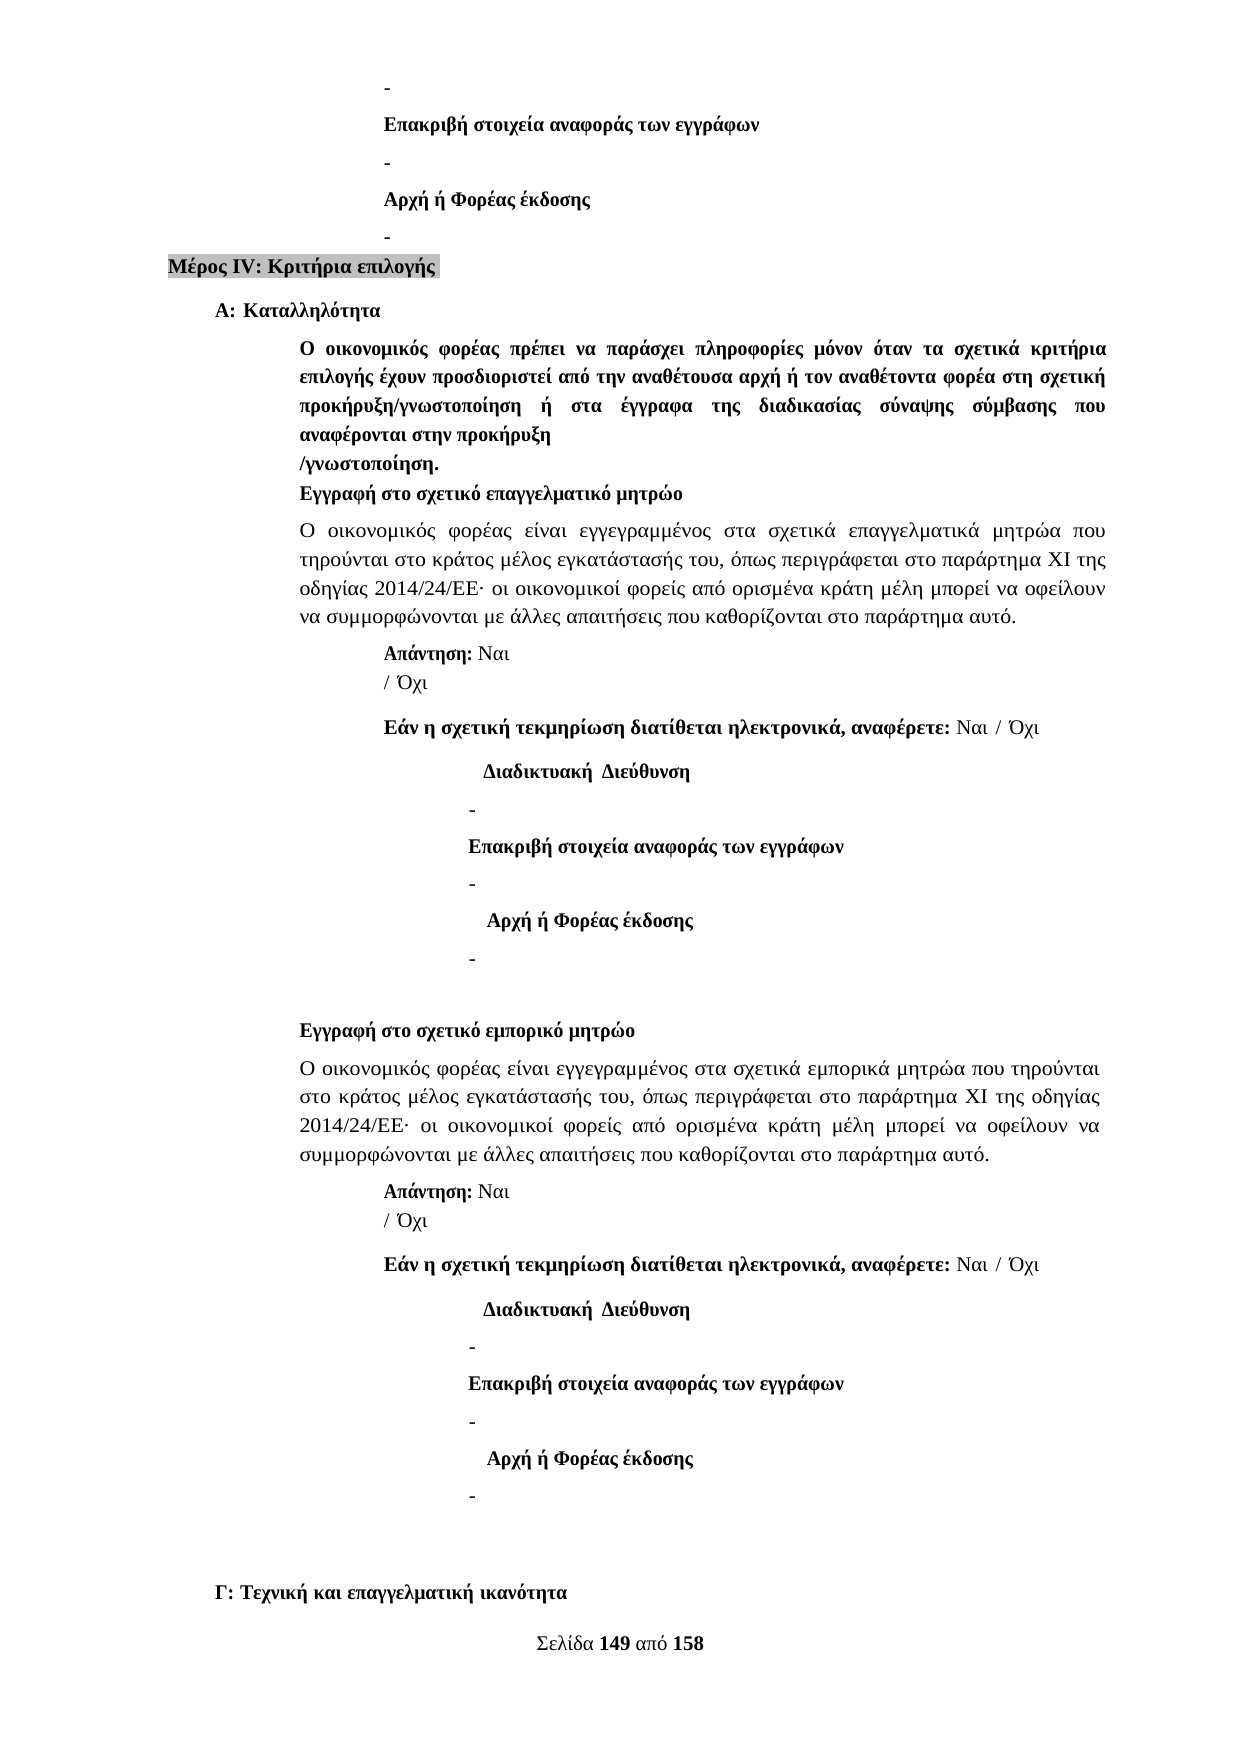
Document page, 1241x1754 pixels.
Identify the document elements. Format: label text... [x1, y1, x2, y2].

text Αρχή ή Φορέας έκδοσης [384, 187, 1134, 211]
text - [132, 1483, 811, 1507]
text Διαδικτυακή Διεύθυνση [132, 1297, 1041, 1321]
text Επακριβή στοιχεία αναφοράς των εγγράφων [468, 834, 1134, 858]
text - [132, 1334, 811, 1358]
text - [384, 149, 1134, 174]
text - [384, 75, 1134, 99]
text Γ: Τεχνική και επαγγελματική ικανότητα [215, 1580, 1134, 1604]
text - [132, 797, 811, 821]
text - [384, 224, 1134, 248]
text - [132, 871, 811, 895]
text Εγγραφή στο σχετικό επαγγελματικό μητρώο [299, 481, 1134, 505]
text - [132, 946, 811, 970]
text Εάν η σχετική τεκμηρίωση διατίθεται ηλεκτρονικά, αναφέρετε: Ναι / Όχι [384, 1252, 1041, 1276]
text Μέρος IV: Κριτήρια επιλογής [132, 254, 475, 278]
text Επακριβή στοιχεία αναφοράς των εγγράφων [468, 1371, 1134, 1395]
text Εγγραφή στο σχετικό εμπορικό μητρώο [299, 1018, 1134, 1042]
text Αρχή ή Φορέας έκδοσης [132, 1446, 1047, 1470]
text Ο οικονομικός φορέας είναι εγγεγραμμένος στα σχετικά εμπορικά μητρώα που τηρούνται στο κράτος μέλος εγκατάστασής του, όπως περιγράφεται στο παράρτημα XI της οδηγίας 2014/24/ΕΕ· οι οικονομικοί φορείς από ορισμένα κράτη μέλη μπορεί να οφείλουν να συμμορφώνονται με άλλες απαιτήσεις που καθορίζονται στο παράρτημα αυτό. [299, 1055, 1100, 1166]
text Αρχή ή Φορέας έκδοσης [132, 908, 1047, 932]
text Ο οικονομικός φορέας είναι εγγεγραμμένος στα σχετικά επαγγελματικά μητρώα που τηρούνται στο κράτος μέλος εγκατάστασής του, όπως περιγράφεται στο παράρτημα XI της οδηγίας 2014/24/ΕΕ· οι οικονομικοί φορείς από ορισμένα κράτη μέλη μπορεί να οφείλουν να συμμορφώνονται με άλλες απαιτήσεις που καθορίζονται στο παράρτημα αυτό. [299, 518, 1106, 628]
text /γνωστοποίηση. [299, 451, 1134, 475]
text Απάντηση: Ναι / Όχι [384, 641, 520, 694]
text Ο οικονομικός φορέας πρέπει να παράσχει πληροφορίες μόνον όταν τα σχετικά κριτήρια επιλογής έχουν προσδιοριστεί από την αναθέτουσα αρχή ή τον αναθέτοντα φορέα στη σχετική προκήρυξη/γνωστοποίηση ή στα έγγραφα της διαδικασίας σύναψης σύμβασης που αναφέρονται στην προκήρυξη [299, 336, 1106, 446]
text Απάντηση: Ναι / Όχι [384, 1179, 520, 1232]
text Επακριβή στοιχεία αναφοράς των εγγράφων [384, 112, 1134, 136]
text Διαδικτυακή Διεύθυνση [132, 759, 1041, 783]
text Εάν η σχετική τεκμηρίωση διατίθεται ηλεκτρονικά, αναφέρετε: Ναι / Όχι [384, 715, 1041, 739]
text - [132, 1409, 811, 1433]
text Α: Καταλληλότητα [215, 298, 1134, 322]
